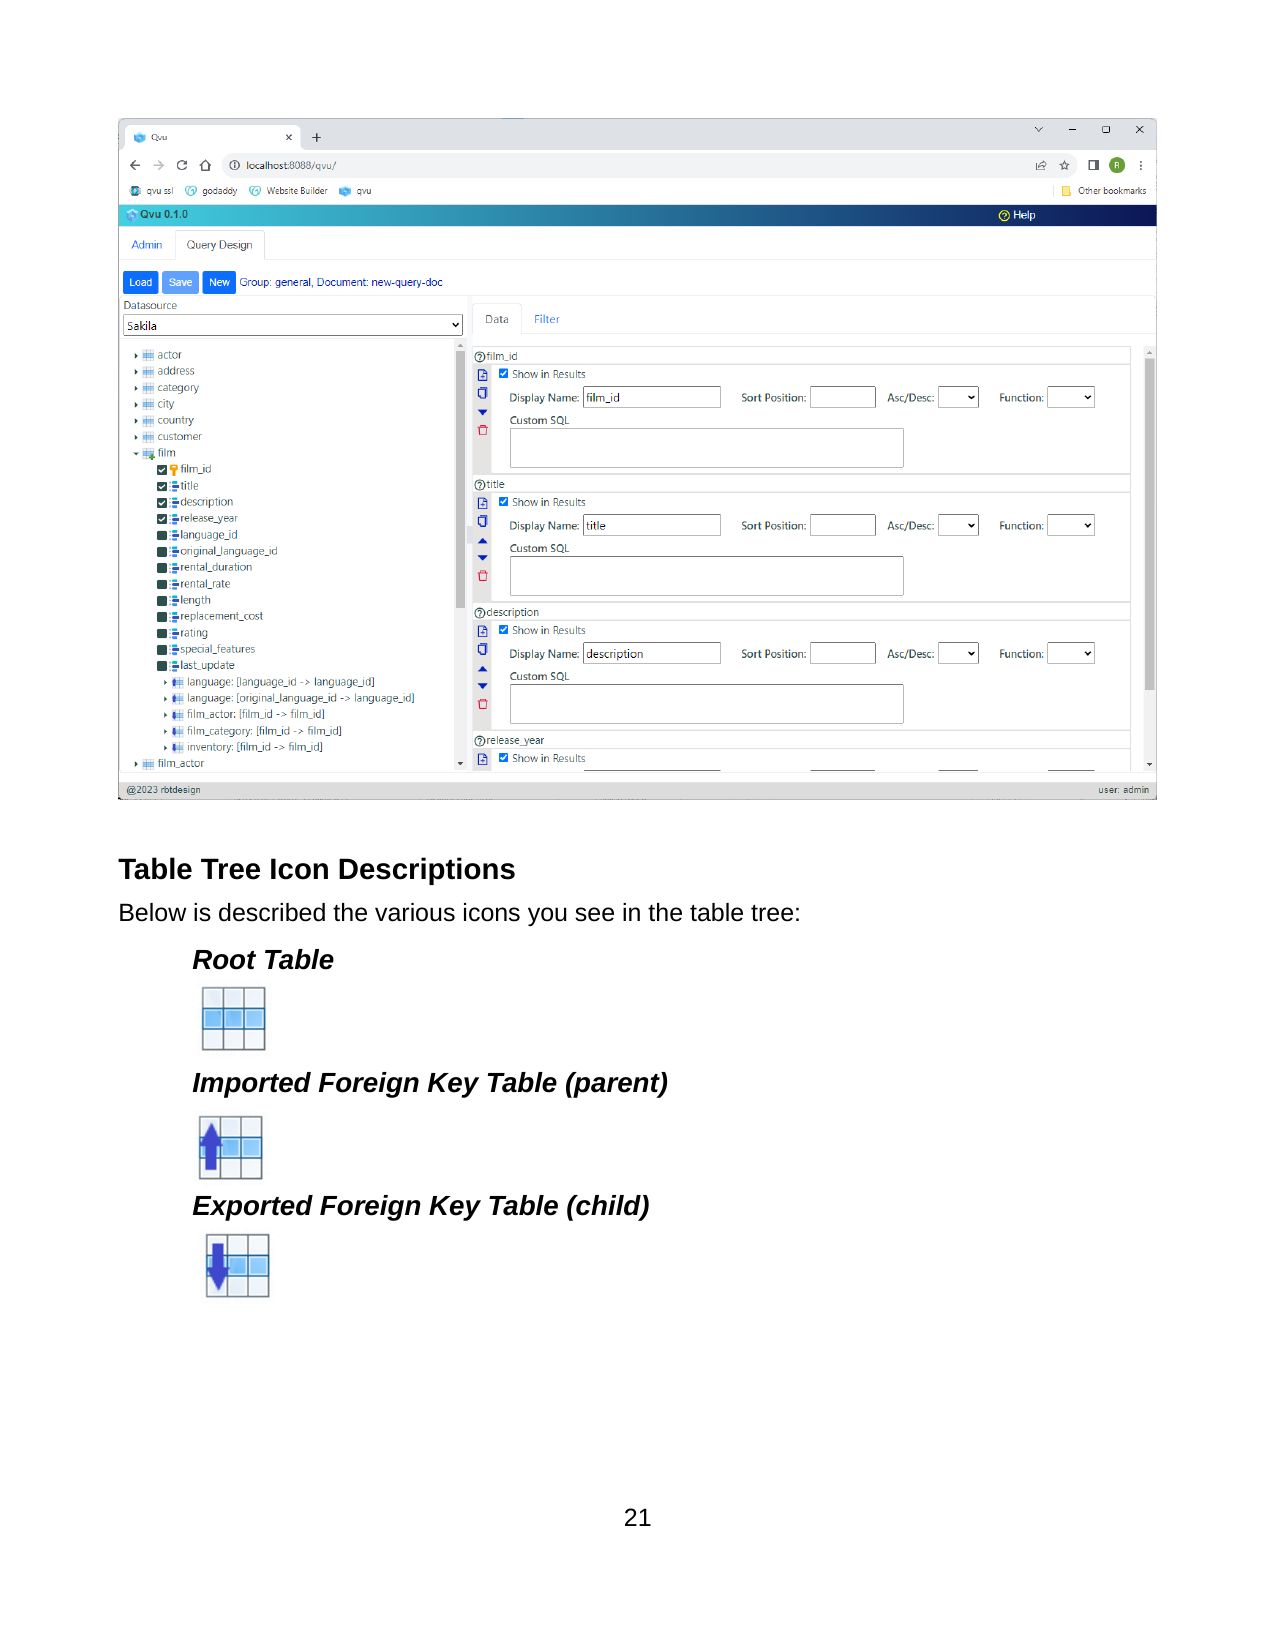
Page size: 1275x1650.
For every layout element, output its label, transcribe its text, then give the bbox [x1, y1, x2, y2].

picture [196, 981, 272, 1057]
subtitle Root Table [118, 943, 1157, 975]
subtitle Exported Foreign Key Table (child) [118, 1189, 1157, 1221]
picture [200, 1229, 275, 1304]
picture [193, 1110, 269, 1186]
subtitle Table Tree Icon Descriptions [118, 852, 1157, 886]
picture [118, 118, 1157, 800]
text Below is described the various icons you see in the table tree: [118, 898, 1157, 927]
subtitle Imported Foreign Key Table (parent) [118, 1066, 1157, 1098]
